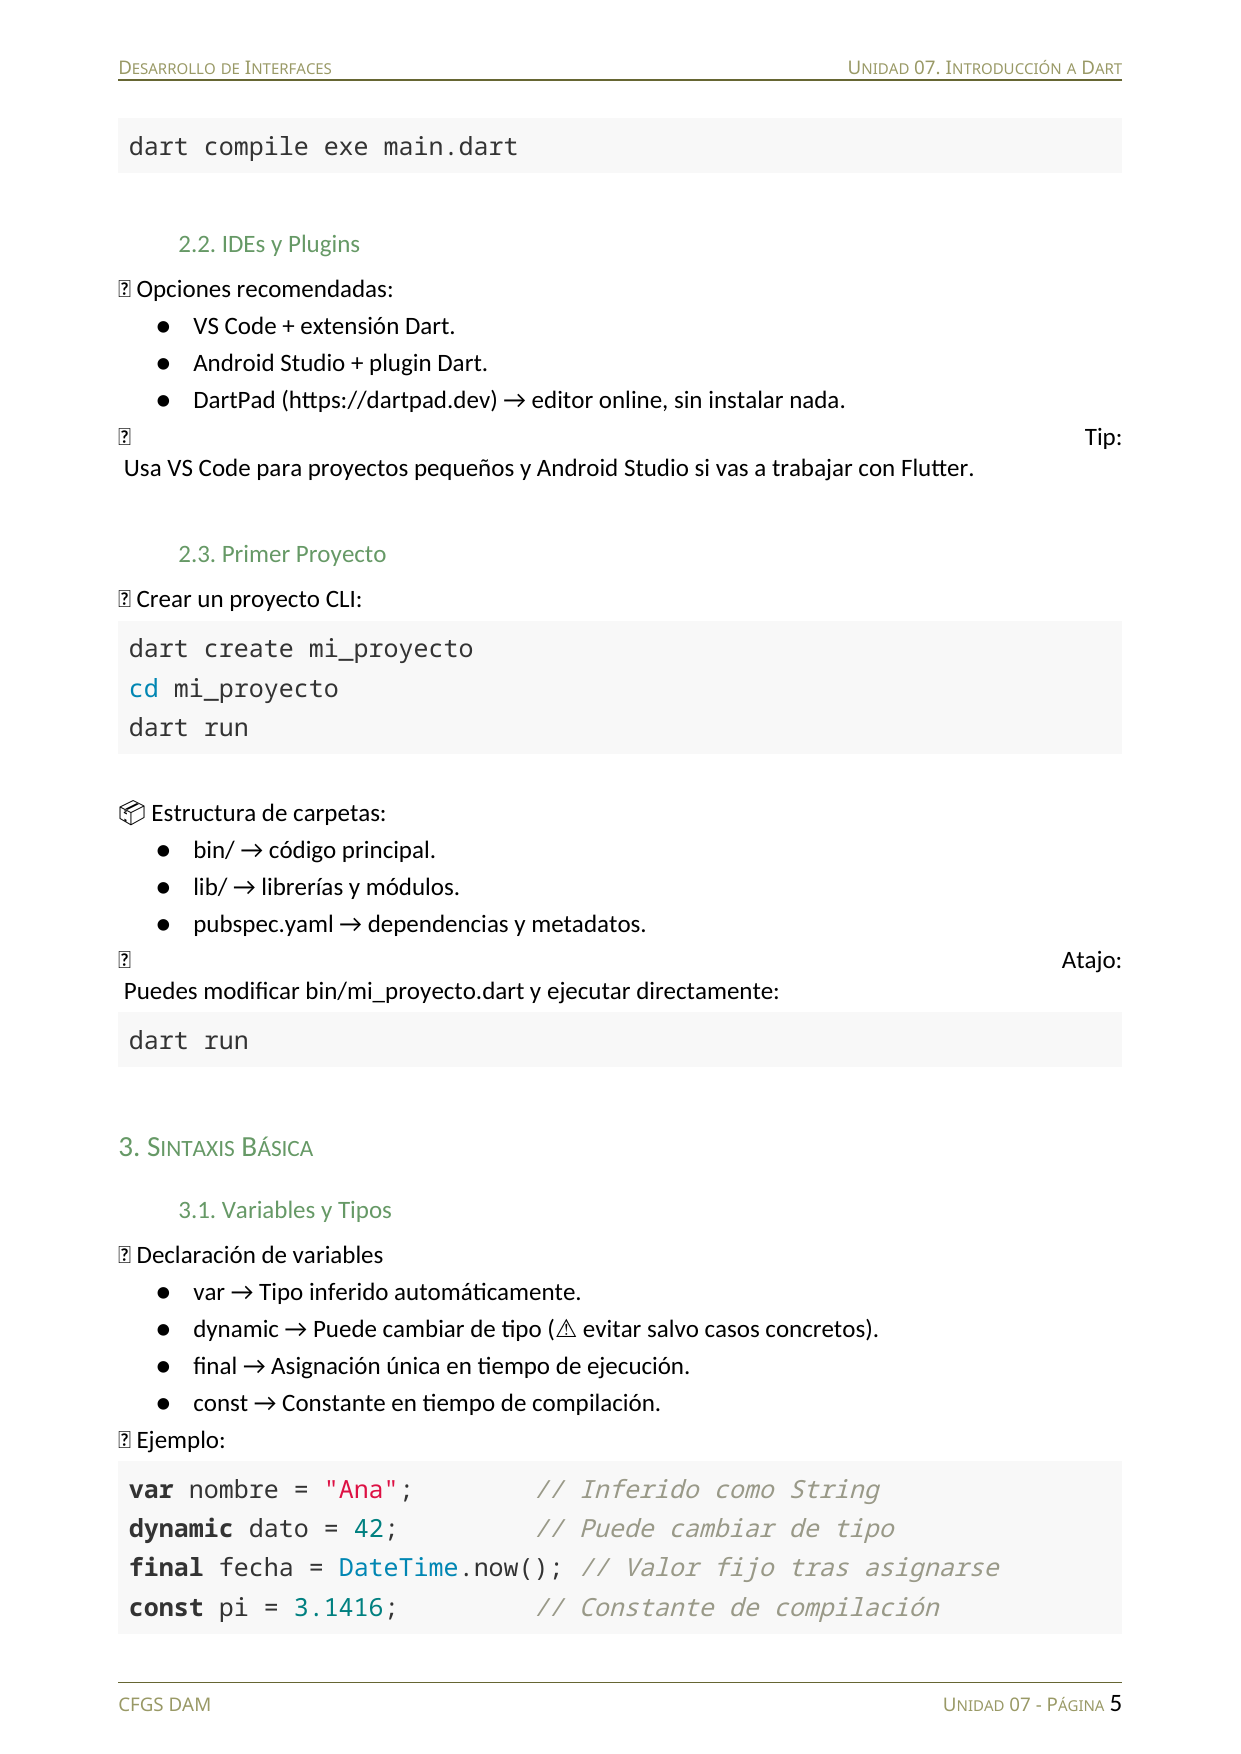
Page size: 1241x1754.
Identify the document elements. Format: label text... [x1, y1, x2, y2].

text 📖 Tip: Usa VS Code para proyectos pequeños y Android Studio si vas a trabajar con Flutter. [118, 421, 1122, 482]
table_header dart compile exe main.dart [118, 118, 1122, 173]
list dynamic → Puede cambiar de tipo (⚠ evitar salvo casos concretos). [156, 1313, 1122, 1344]
list pubspec.yaml → dependencias y metadatos. [156, 908, 1122, 938]
text 🔷 Declaración de variables [118, 1239, 1122, 1270]
subtitle 3. Sintaxis Básica [118, 1128, 1122, 1164]
text 💬 Opciones recomendadas: [118, 273, 1122, 304]
text 📌 Ejemplo: [118, 1424, 1122, 1455]
table_header var nombre = "Ana"; // Inferido como String dynamic dato = 42; // Puede cambiar de tipo final fecha = DateTime.now(); // Valor fijo tras asignarse const pi = 3.1416; // Constante de compilación [118, 1461, 1122, 1634]
list Android Studio + plugin Dart. [156, 347, 1122, 378]
list var → Tipo inferido automáticamente. [156, 1276, 1122, 1307]
text 🚀 Crear un proyecto CLI: [118, 584, 1122, 614]
list VS Code + extensión Dart. [156, 311, 1122, 341]
list lib/ → librerías y módulos. [156, 871, 1122, 901]
subtitle 2.3. Primer Proyecto [178, 538, 1122, 569]
subtitle 2.2. IDEs y Plugins [178, 228, 1122, 259]
text 💬 Atajo: Puedes modificar bin/mi_proyecto.dart y ejecutar directamente: [118, 945, 1122, 1006]
table_header dart create mi_proyecto cd mi_proyecto dart run [118, 621, 1122, 754]
list DartPad (https://dartpad.dev) → editor online, sin instalar nada. [156, 384, 1122, 415]
list bin/ → código principal. [156, 834, 1122, 864]
text 📦 Estructura de carpetas: [118, 797, 1122, 827]
table_header dart run [118, 1012, 1122, 1067]
subtitle 3.1. Variables y Tipos [178, 1194, 1122, 1224]
list const → Constante en tiempo de compilación. [156, 1387, 1122, 1418]
list final → Asignación única en tiempo de ejecución. [156, 1350, 1122, 1381]
